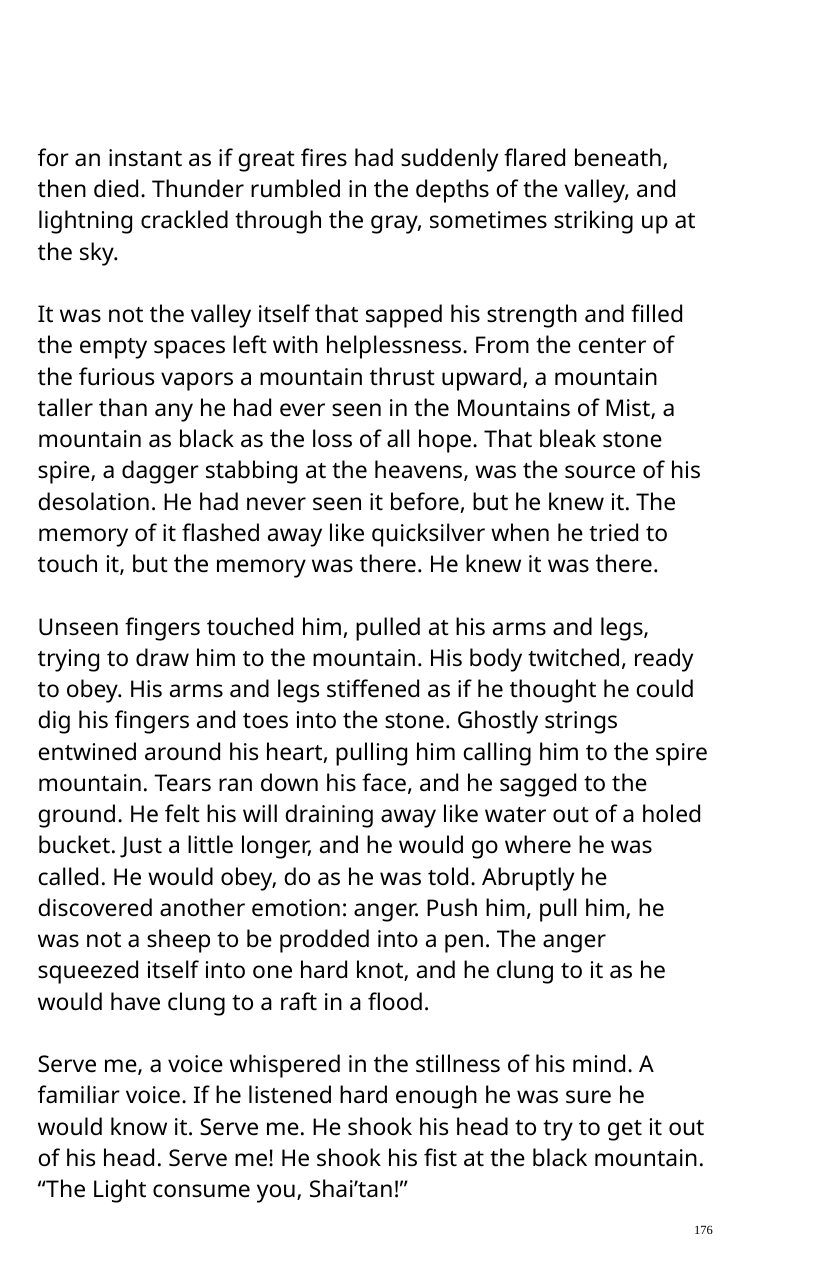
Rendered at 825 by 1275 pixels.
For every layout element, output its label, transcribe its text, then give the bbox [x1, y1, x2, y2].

text Unseen fingers touched him, pulled at his arms and legs, trying to draw him to the mountain. His body twitched, ready to obey. His arms and legs stiffened as if he thought he could dig his fingers and toes into the stone. Ghostly strings entwined around his heart, pulling him calling him to the spire mountain. Tears ran down his face, and he sagged to the ground. He felt his will draining away like water out of a holed bucket. Just a little longer, and he would go where he was called. He would obey, do as he was told. Abruptly he discovered another emotion: anger. Push him, pull him, he was not a sheep to be prodded into a pen. The anger squeezed itself into one hard knot, and he clung to it as he would have clung to a raft in a flood. [37, 611, 712, 1017]
text It was not the valley itself that sapped his strength and filled the empty spaces left with helplessness. From the center of the furious vapors a mountain thrust upward, a mountain taller than any he had ever seen in the Mountains of Mist, a mountain as black as the loss of all hope. That bleak stone spire, a dagger stabbing at the heavens, was the source of his desolation. He had never seen it before, but he knew it. The memory of it flashed away like quicksilver when he tried to touch it, but the memory was there. He knew it was there. [37, 298, 712, 579]
text Serve me, a voice whispered in the stillness of his mind. A familiar voice. If he listened hard enough he was sure he would know it. Serve me. He shook his head to try to get it out of his head. Serve me! He shook his fist at the black mountain. “The Light consume you, Shai’tan!” [37, 1048, 712, 1204]
text for an instant as if great fires had suddenly flared beneath, then died. Thunder rumbled in the depths of the valley, and lightning crackled through the gray, sometimes striking up at the sky. [37, 142, 712, 267]
